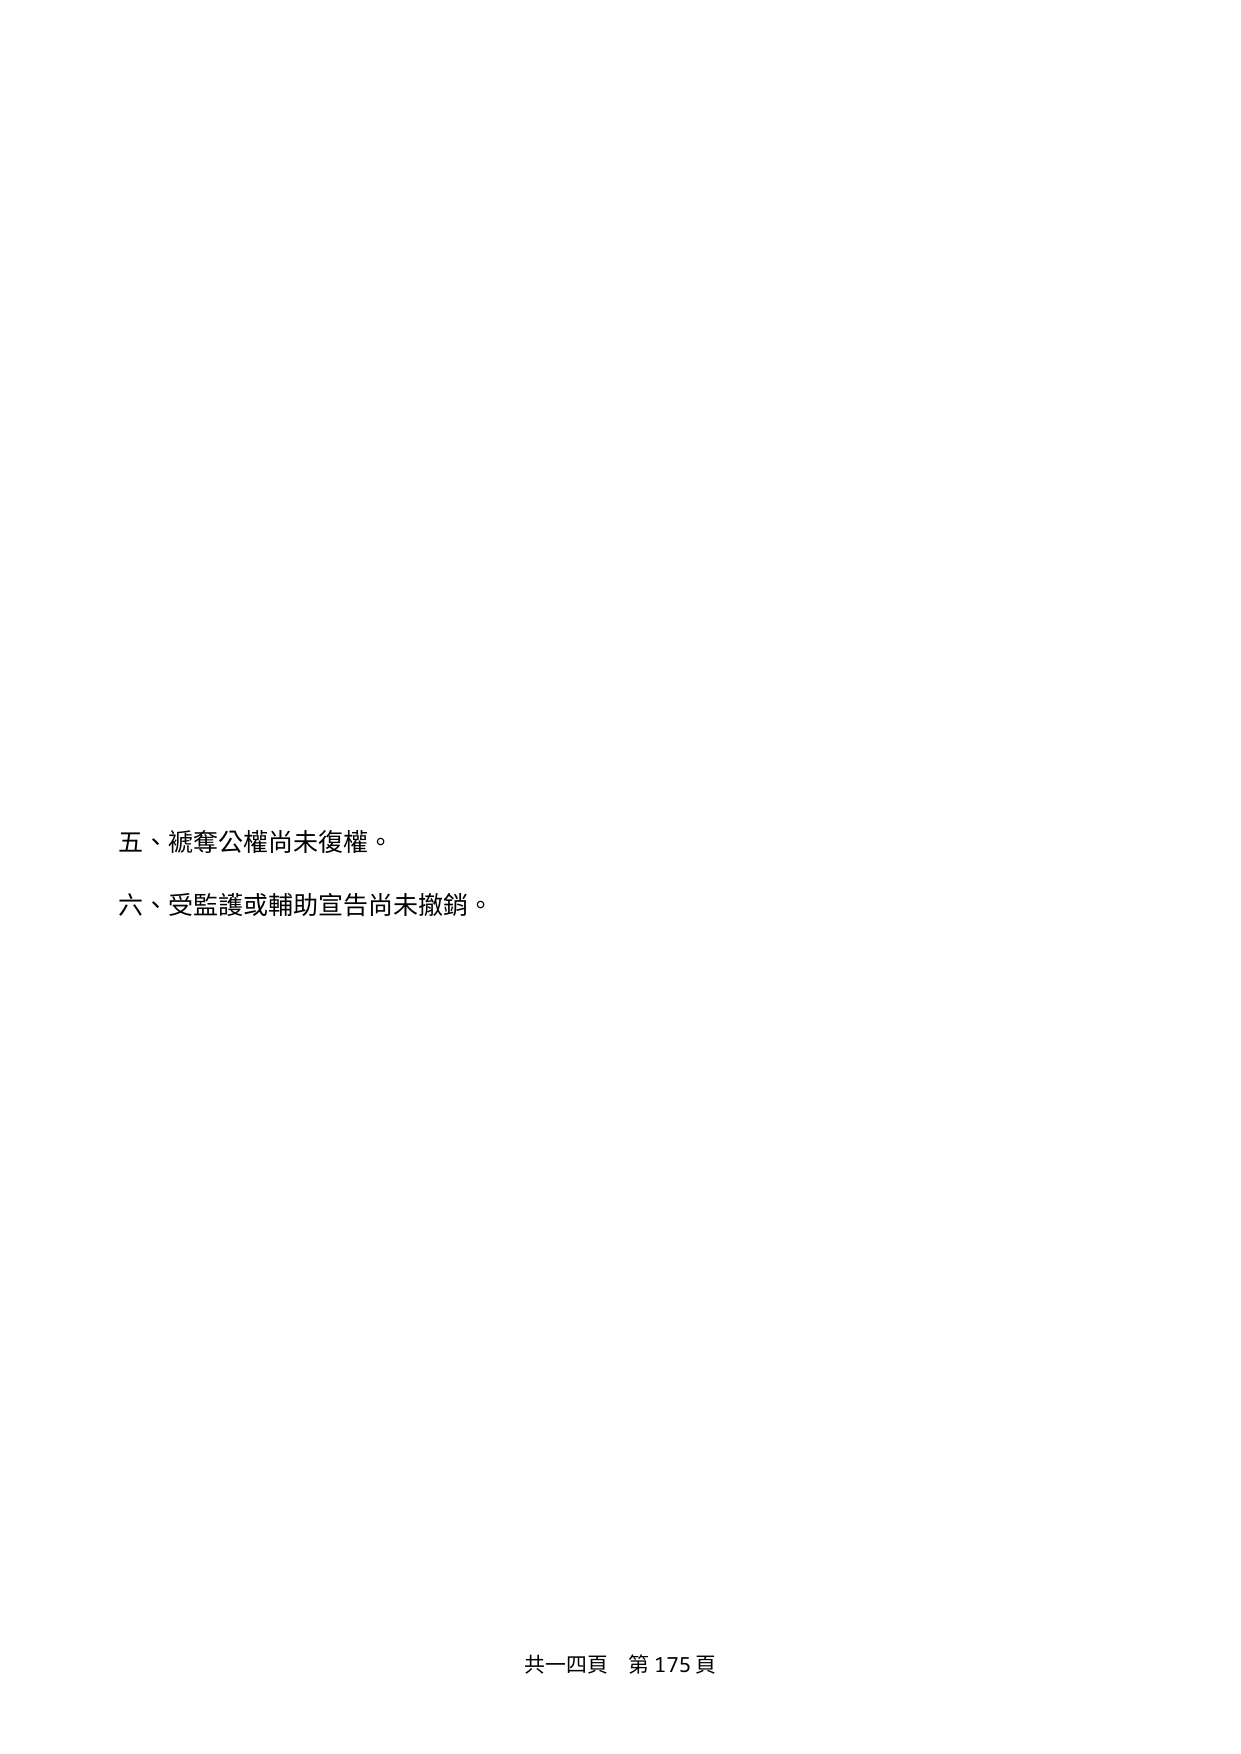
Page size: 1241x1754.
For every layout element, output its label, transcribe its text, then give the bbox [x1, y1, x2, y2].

text 五、褫奪公權尚未復權。 [118, 799, 1122, 862]
text 六、受監護或輔助宣告尚未撤銷。 [118, 862, 1122, 924]
